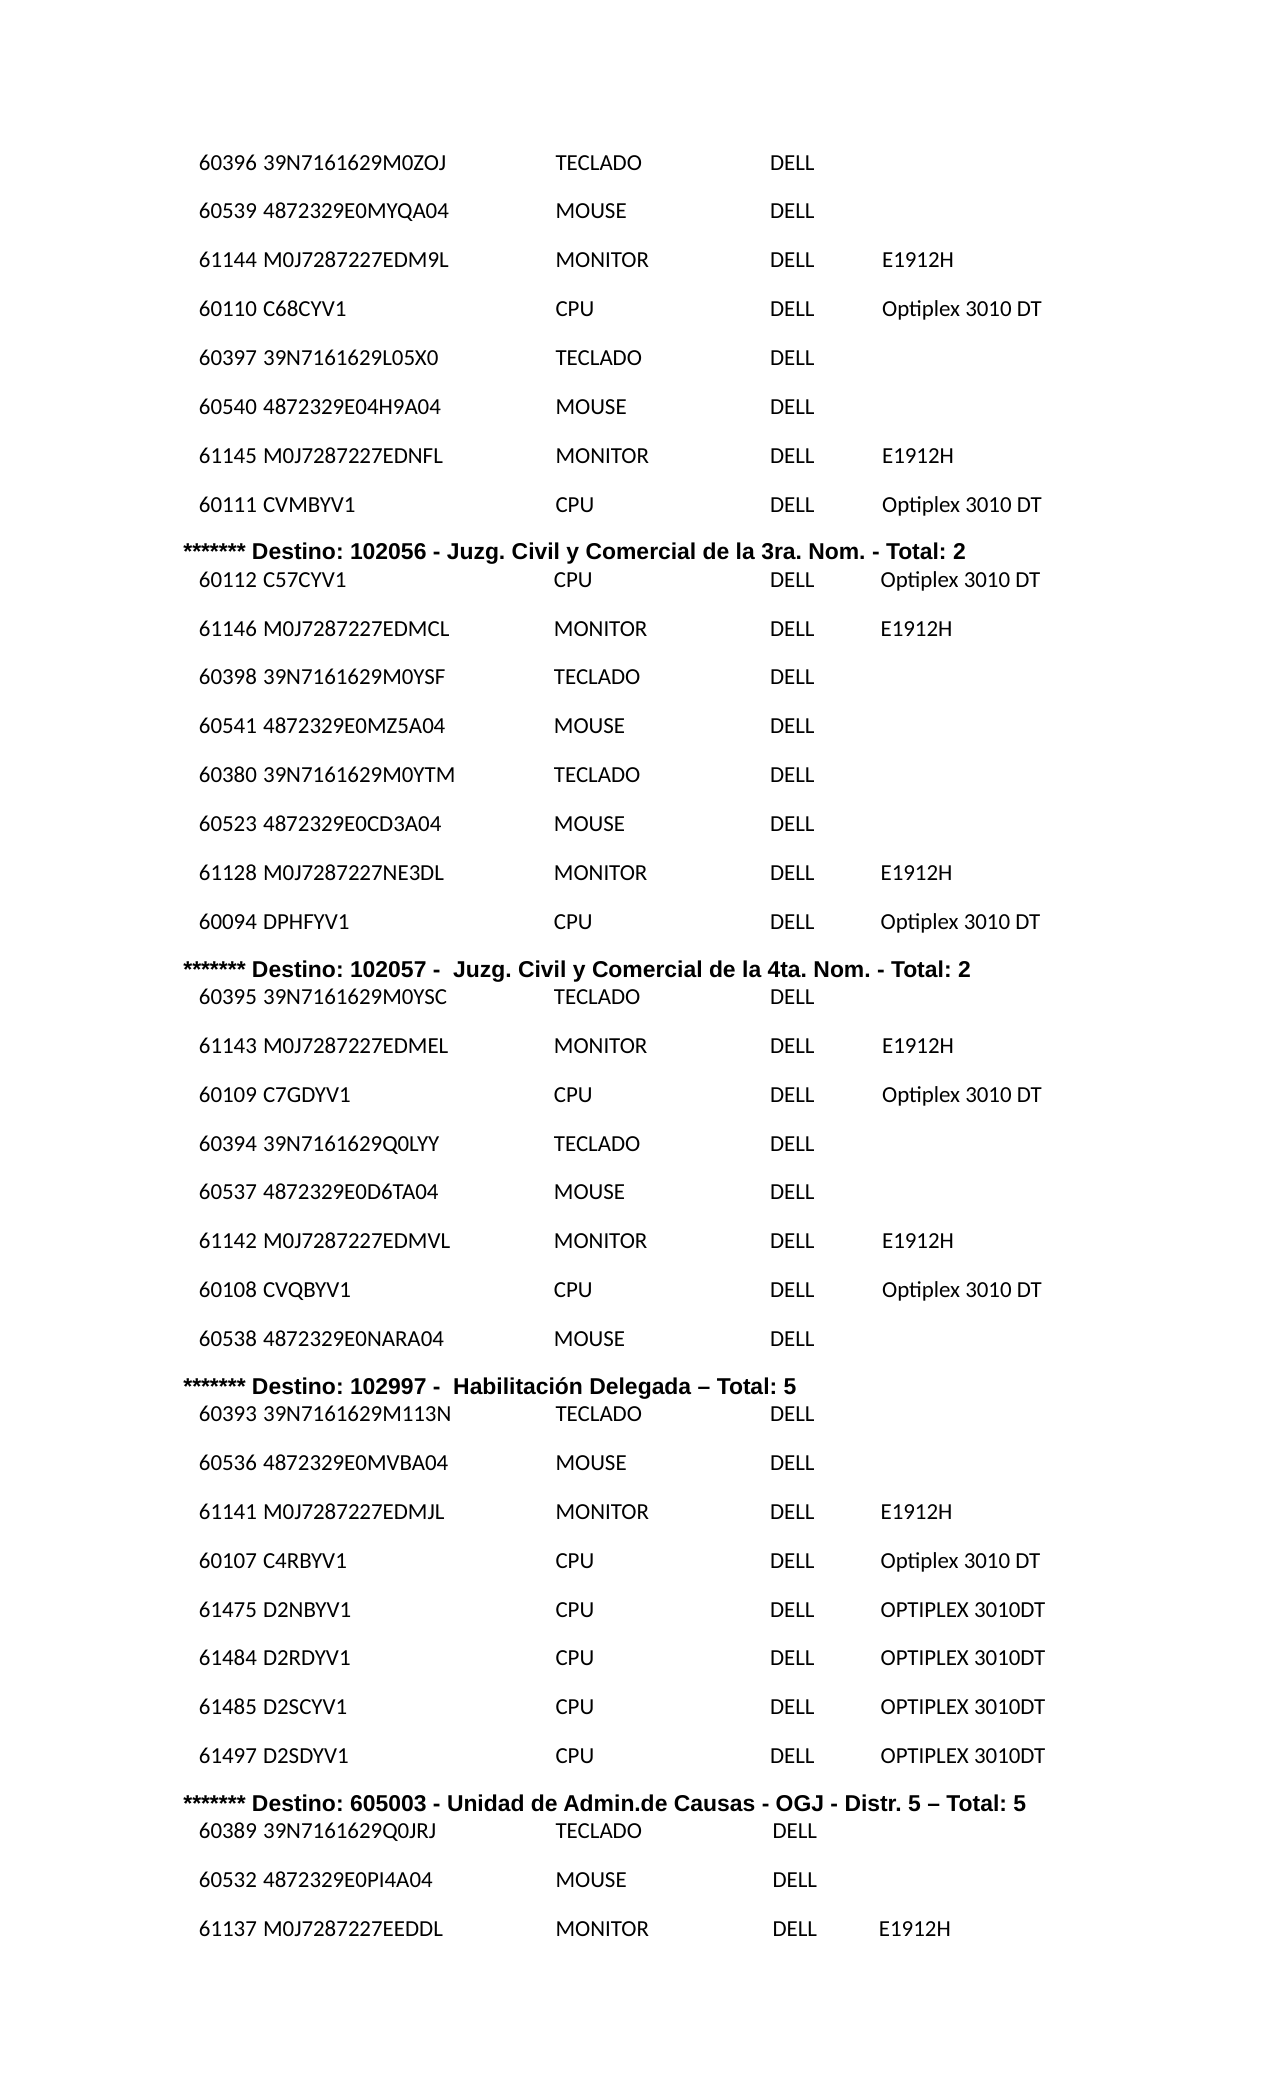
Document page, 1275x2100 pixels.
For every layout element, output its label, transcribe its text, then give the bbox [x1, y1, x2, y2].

table_header DELL [769, 1816, 876, 1865]
table_cell 61142 [174, 1226, 260, 1275]
table_cell DELL [767, 1693, 877, 1741]
table_cell 61144 [174, 245, 260, 294]
table_cell E1912H [879, 1226, 1275, 1275]
table_cell 39N7161629M0YSF [260, 663, 551, 711]
table_cell CPU [552, 1693, 767, 1741]
table_cell [879, 197, 1275, 245]
table_cell 60538 [174, 1324, 260, 1373]
table_cell 4872329E0MZ5A04 [260, 711, 551, 760]
table_cell MONITOR [551, 858, 767, 907]
table_cell E1912H [876, 1914, 1275, 1942]
table_cell M0J7287227EDMEL [260, 1031, 551, 1080]
table_header 60395 [174, 982, 260, 1031]
table_cell CVQBYV1 [260, 1275, 551, 1324]
table_cell MOUSE [552, 1448, 767, 1497]
table_cell OPTIPLEX 3010DT [877, 1595, 1275, 1643]
table_cell 60380 [174, 760, 260, 809]
table_cell CPU [551, 907, 767, 956]
table_cell DELL [767, 1226, 879, 1275]
table_cell Optiplex 3010 DT [879, 490, 1275, 538]
table_cell M0J7287227EDMCL [260, 614, 551, 663]
table_cell DELL [767, 663, 877, 711]
table_cell [877, 809, 1275, 858]
table_cell 60539 [174, 197, 260, 245]
table_cell CVMBYV1 [260, 490, 552, 538]
table_cell [877, 760, 1275, 809]
table_cell MONITOR [551, 1226, 767, 1275]
table_header [879, 148, 1275, 197]
table_cell [876, 1865, 1275, 1914]
table_cell 60536 [174, 1448, 260, 1497]
table_cell M0J7287227EDNFL [260, 441, 552, 490]
table_header 39N7161629M113N [260, 1399, 552, 1448]
table_cell CPU [552, 490, 767, 538]
table_cell [879, 343, 1275, 392]
table_cell C4RBYV1 [260, 1546, 552, 1595]
table_cell Optiplex 3010 DT [879, 294, 1275, 343]
table_cell DELL [767, 294, 879, 343]
table_cell 4872329E0PI4A04 [260, 1865, 552, 1914]
table_cell D2NBYV1 [260, 1595, 552, 1643]
table_cell 4872329E0MVBA04 [260, 1448, 552, 1497]
table_cell MOUSE [552, 392, 767, 441]
table_cell E1912H [879, 245, 1275, 294]
table_cell 61143 [174, 1031, 260, 1080]
table_cell [877, 663, 1275, 711]
table_header CPU [551, 565, 767, 614]
table_cell MONITOR [551, 1031, 767, 1080]
table_cell 61484 [174, 1644, 260, 1692]
table_cell DELL [767, 760, 877, 809]
table_cell D2SDYV1 [260, 1741, 552, 1790]
table_cell 39N7161629Q0LYY [260, 1129, 551, 1177]
table_cell DELL [767, 392, 879, 441]
table_cell DELL [767, 245, 879, 294]
table_cell DELL [767, 1178, 879, 1226]
table_header TECLADO [551, 982, 767, 1031]
table_cell DELL [767, 1741, 877, 1790]
table_cell [877, 711, 1275, 760]
table_cell TECLADO [551, 1129, 767, 1177]
table_cell MONITOR [552, 1497, 767, 1546]
table_cell OPTIPLEX 3010DT [877, 1644, 1275, 1692]
table_cell DPHFYV1 [260, 907, 551, 956]
table_cell DELL [767, 711, 877, 760]
table_cell E1912H [877, 614, 1275, 663]
table_cell OPTIPLEX 3010DT [877, 1693, 1275, 1741]
table_cell DELL [767, 1448, 877, 1497]
table_cell 60111 [174, 490, 260, 538]
table_cell [879, 1324, 1275, 1373]
table_cell 61145 [174, 441, 260, 490]
table_cell DELL [767, 1595, 877, 1643]
table_cell MOUSE [552, 197, 767, 245]
table_cell [879, 1129, 1275, 1177]
table_header 60112 [174, 565, 260, 614]
table_cell 60108 [174, 1275, 260, 1324]
table_cell [879, 1178, 1275, 1226]
table_header [877, 1399, 1275, 1448]
subtitle ******* Destino: 102057 - Juzg. Civil y Comercial de la 4ta. Nom. - Total: 2 [177, 956, 1225, 982]
table_cell 4872329E04H9A04 [260, 392, 552, 441]
table_cell E1912H [879, 441, 1275, 490]
table_cell Optiplex 3010 DT [877, 1546, 1275, 1595]
table_cell MOUSE [551, 1324, 767, 1373]
table_cell M0J7287227EDMVL [260, 1226, 551, 1275]
table_cell MONITOR [551, 614, 767, 663]
table_cell 60107 [174, 1546, 260, 1595]
table_cell 39N7161629L05X0 [260, 343, 552, 392]
table_cell E1912H [877, 858, 1275, 907]
table_cell DELL [767, 1497, 877, 1546]
table_cell CPU [552, 1741, 767, 1790]
table_cell DELL [767, 490, 879, 538]
table_cell 60397 [174, 343, 260, 392]
table_cell D2SCYV1 [260, 1693, 552, 1741]
table_cell 60398 [174, 663, 260, 711]
table_header 39N7161629M0ZOJ [260, 148, 552, 197]
table_cell [879, 392, 1275, 441]
table_cell DELL [767, 1546, 877, 1595]
table_cell MOUSE [551, 809, 767, 858]
table_cell DELL [767, 1275, 879, 1324]
table_cell 39N7161629M0YTM [260, 760, 551, 809]
subtitle ******* Destino: 605003 - Unidad de Admin.de Causas - OGJ - Distr. 5 – Total: 5 [177, 1790, 1225, 1816]
table_cell M0J7287227NE3DL [260, 858, 551, 907]
table_cell TECLADO [552, 343, 767, 392]
table_cell TECLADO [551, 760, 767, 809]
table_cell MONITOR [552, 441, 767, 490]
table_cell DELL [767, 1031, 879, 1080]
table_header DELL [767, 1399, 877, 1448]
table_cell DELL [767, 1644, 877, 1692]
table_cell 4872329E0CD3A04 [260, 809, 551, 858]
table_cell 60537 [174, 1178, 260, 1226]
table_cell 61146 [174, 614, 260, 663]
table_header 60396 [174, 148, 260, 197]
table_cell E1912H [877, 1497, 1275, 1546]
table_cell E1912H [879, 1031, 1275, 1080]
table_cell DELL [769, 1914, 876, 1942]
table_cell CPU [552, 294, 767, 343]
table_cell 61128 [174, 858, 260, 907]
table_cell CPU [552, 1644, 767, 1692]
table_cell DELL [767, 1129, 879, 1177]
table_header 39N7161629Q0JRJ [260, 1816, 552, 1865]
table_cell 4872329E0NARA04 [260, 1324, 551, 1373]
table_cell TECLADO [551, 663, 767, 711]
table_cell Optiplex 3010 DT [877, 907, 1275, 956]
subtitle ******* Destino: 102997 - Habilitación Delegada – Total: 5 [177, 1373, 1225, 1399]
table_header [879, 982, 1275, 1031]
table_cell M0J7287227EDM9L [260, 245, 552, 294]
table_cell MOUSE [552, 1865, 769, 1914]
table_header C57CYV1 [260, 565, 551, 614]
table_header 39N7161629M0YSC [260, 982, 551, 1031]
table_cell 60094 [174, 907, 260, 956]
table_cell 60541 [174, 711, 260, 760]
table_cell CPU [551, 1275, 767, 1324]
table_cell D2RDYV1 [260, 1644, 552, 1692]
table_header DELL [767, 565, 877, 614]
table_cell MONITOR [552, 1914, 769, 1942]
table_cell 61475 [174, 1595, 260, 1643]
table_header TECLADO [552, 148, 767, 197]
table_cell 4872329E0D6TA04 [260, 1178, 551, 1226]
table_cell CPU [552, 1595, 767, 1643]
table_cell 61485 [174, 1693, 260, 1741]
table_cell MONITOR [552, 245, 767, 294]
table_cell DELL [767, 1080, 879, 1129]
table_cell DELL [769, 1865, 876, 1914]
table_cell DELL [767, 907, 877, 956]
table_cell [877, 1448, 1275, 1497]
table_cell CPU [551, 1080, 767, 1129]
table_cell OPTIPLEX 3010DT [877, 1741, 1275, 1790]
table_cell 60540 [174, 392, 260, 441]
table_cell DELL [767, 809, 877, 858]
table_cell 60532 [174, 1865, 260, 1914]
table_cell 61141 [174, 1497, 260, 1546]
table_cell 60523 [174, 809, 260, 858]
table_cell M0J7287227EDMJL [260, 1497, 552, 1546]
table_cell MOUSE [551, 1178, 767, 1226]
table_header [876, 1816, 1275, 1865]
table_header 60393 [174, 1399, 260, 1448]
table_cell 60109 [174, 1080, 260, 1129]
table_cell 61497 [174, 1741, 260, 1790]
table_cell C7GDYV1 [260, 1080, 551, 1129]
table_cell Optiplex 3010 DT [879, 1275, 1275, 1324]
table_cell Optiplex 3010 DT [879, 1080, 1275, 1129]
table_cell DELL [767, 858, 877, 907]
subtitle ******* Destino: 102056 - Juzg. Civil y Comercial de la 3ra. Nom. - Total: 2 [177, 538, 1225, 565]
table_header Optiplex 3010 DT [877, 565, 1275, 614]
table_header TECLADO [552, 1816, 769, 1865]
table_cell DELL [767, 1324, 879, 1373]
table_cell DELL [767, 343, 879, 392]
table_cell C68CYV1 [260, 294, 552, 343]
table_header 60389 [174, 1816, 260, 1865]
table_cell CPU [552, 1546, 767, 1595]
table_cell DELL [767, 614, 877, 663]
table_cell MOUSE [551, 711, 767, 760]
table_cell 60394 [174, 1129, 260, 1177]
table_cell 4872329E0MYQA04 [260, 197, 552, 245]
table_cell 61137 [174, 1914, 260, 1942]
table_cell M0J7287227EEDDL [260, 1914, 552, 1942]
table_header DELL [767, 148, 879, 197]
table_cell DELL [767, 197, 879, 245]
table_cell DELL [767, 441, 879, 490]
table_cell 60110 [174, 294, 260, 343]
table_header TECLADO [552, 1399, 767, 1448]
table_header DELL [767, 982, 879, 1031]
